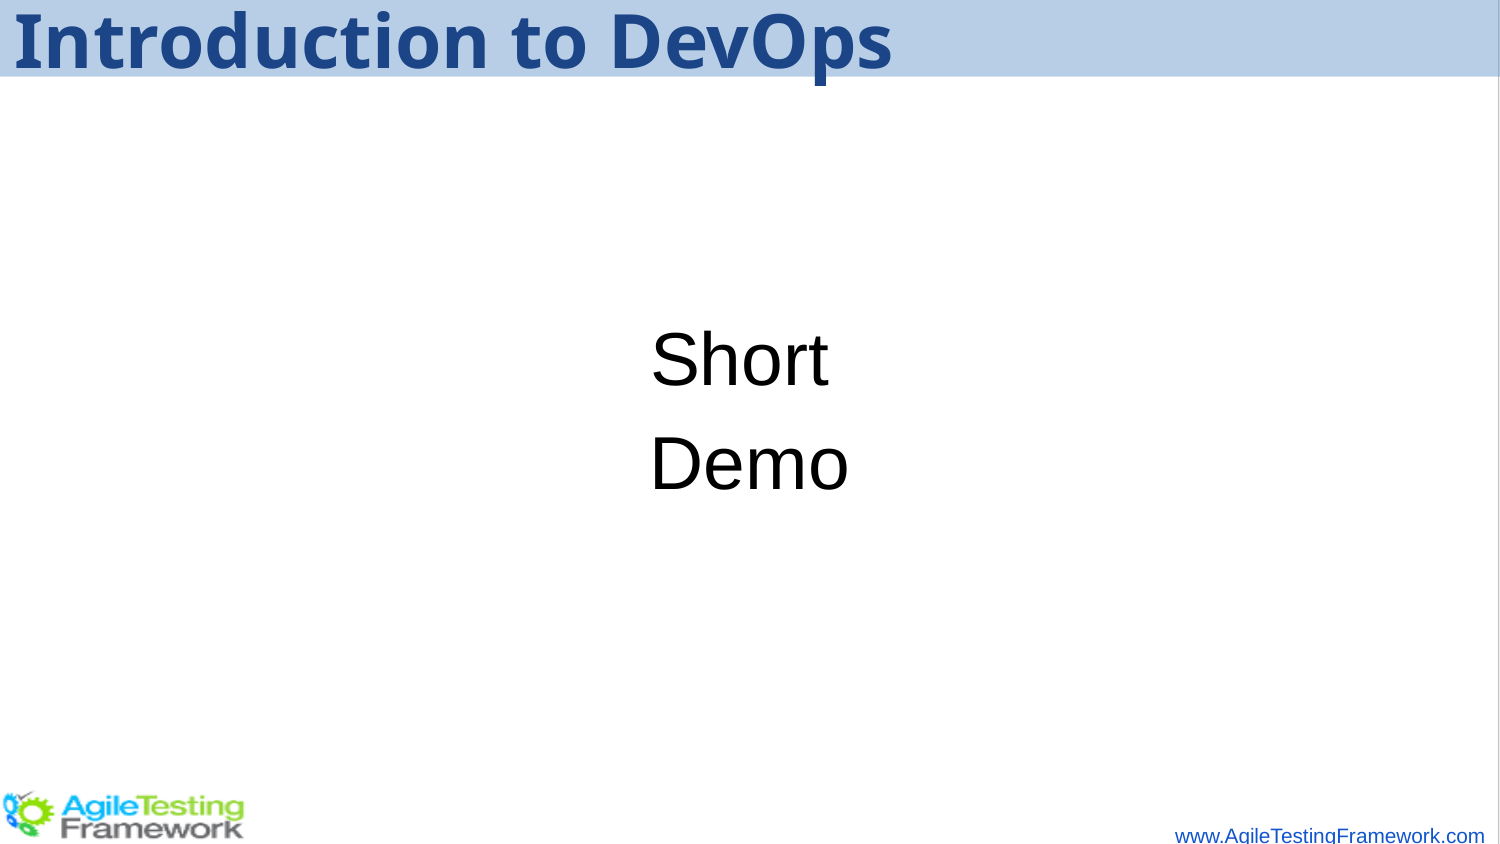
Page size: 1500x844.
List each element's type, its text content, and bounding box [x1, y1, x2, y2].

text_box www.AgileTestingFramework.com [1124, 807, 1500, 844]
picture [0, 77, 1500, 844]
text_box Introduction to DevOps [0, 0, 1500, 77]
text_box Short Demo [74, 88, 1425, 764]
